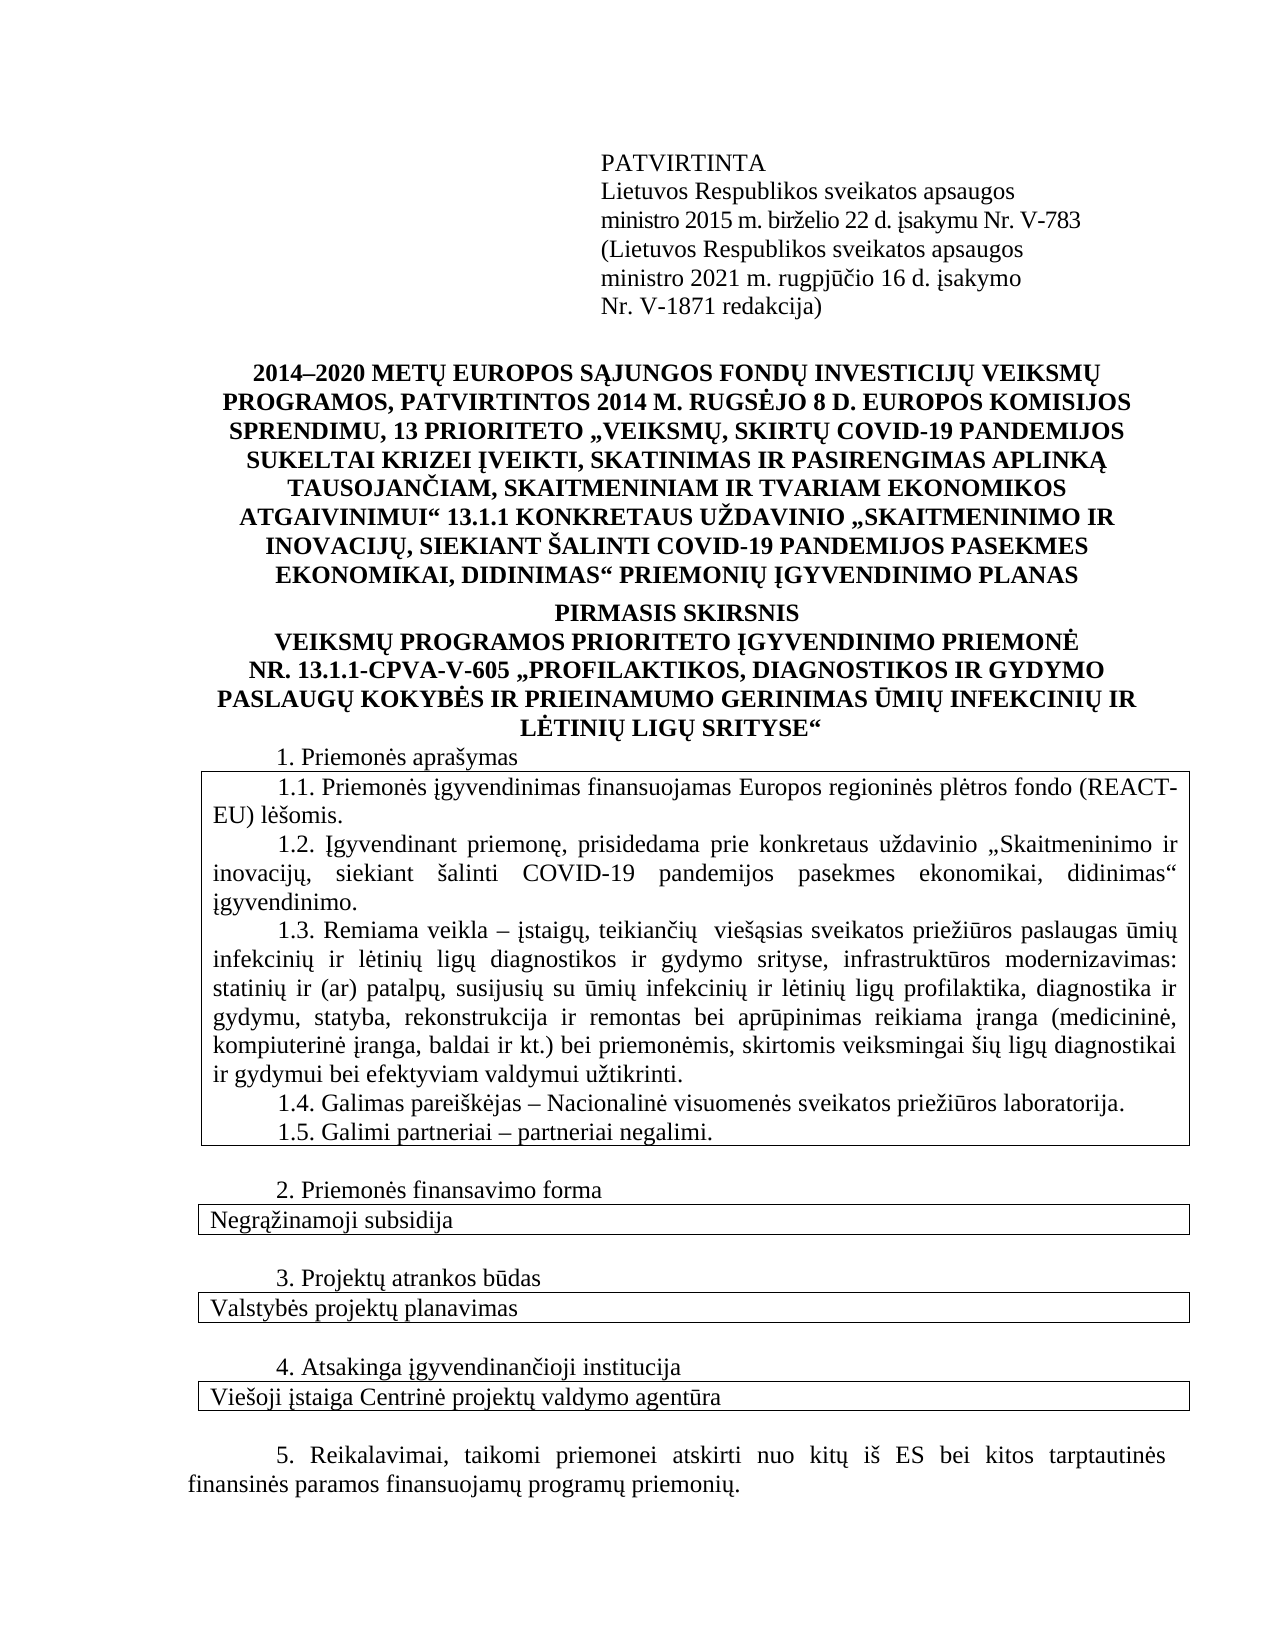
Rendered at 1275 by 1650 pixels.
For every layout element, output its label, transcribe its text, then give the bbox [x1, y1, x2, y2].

text 4. Atsakinga įgyvendinančioji institucija [276, 1352, 1167, 1381]
table_header 1.1. Priemonės įgyvendinimas finansuojamas Europos regioninės plėtros fondo (REACT-EU) lėšomis. 1.2. Įgyvendinant priemonę, prisidedama prie konkretaus uždavinio „Skaitmeninimo ir inovacijų, siekiant šalinti COVID-19 pandemijos pasekmes ekonomikai, didinimas“ įgyvendinimo. 1.3. Remiama veikla – įstaigų, teikiančių viešąsias sveikatos priežiūros paslaugas ūmių infekcinių ir lėtinių ligų diagnostikos ir gydymo srityse, infrastruktūros modernizavimas: statinių ir (ar) patalpų, susijusių su ūmių infekcinių ir lėtinių ligų profilaktika, diagnostika ir gydymu, statyba, rekonstrukcija ir remontas bei aprūpinimas reikiama įranga (medicininė, kompiuterinė įranga, baldai ir kt.) bei priemonėmis, skirtomis veiksmingai šių ligų diagnostikai ir gydymui bei efektyviam valdymui užtikrinti. 1.4. Galimas pareiškėjas – Nacionalinė visuomenės sveikatos priežiūros laboratorija. 1.5. Galimi partneriai – partneriai negalimi. [202, 772, 1189, 1145]
text VEIKSMŲ PROGRAMOS PRIORITETO ĮGYVENDINIMO PRIEMONĖ [187, 627, 1167, 656]
text 1. Priemonės aprašymas [276, 742, 1167, 771]
text ministro 2015 m. birželio 22 d. įsakymu Nr. V-783 [187, 205, 1167, 234]
text 2. Priemonės finansavimo forma [276, 1175, 1167, 1204]
table_header Negrąžinamoji subsidija [199, 1205, 1189, 1234]
text ministro 2021 m. rugpjūčio 16 d. įsakymo [187, 263, 1167, 291]
text (Lietuvos Respublikos sveikatos apsaugos [187, 234, 1167, 263]
text 2014–2020 METŲ EUROPOS SĄJUNGOS FONDŲ INVESTICIJŲ VEIKSMŲ PROGRAMOS, PATVIRTINTOS 2014 M. RUGSĖJO 8 D. EUROPOS KOMISIJOS SPRENDIMU, 13 PRIORITETO „VEIKSMŲ, SKIRTŲ COVID-19 PANDEMIJOS SUKELTAI KRIZEI ĮVEIKTI, SKATINIMAS IR PASIRENGIMAS APLINKĄ TAUSOJANČIAM, SKAITMENINIAM IR TVARIAM EKONOMIKOS ATGAIVINIMUI“ 13.1.1 KONKRETAUS UŽDAVINIO „SKAITMENINIMO IR INOVACIJŲ, SIEKIANT ŠALINTI COVID-19 PANDEMIJOS PASEKMES EKONOMIKAI, DIDINIMAS“ PRIEMONIŲ ĮGYVENDINIMO PLANAS [187, 358, 1167, 588]
table_header Valstybės projektų planavimas [199, 1293, 1189, 1322]
text 3. Projektų atrankos būdas [276, 1263, 1167, 1292]
text PIRMASIS SKIRSNIS [187, 598, 1167, 627]
text PATVIRTINTA [187, 148, 1167, 176]
table_header Viešoji įstaiga Centrinė projektų valdymo agentūra [199, 1382, 1189, 1410]
text Lietuvos Respublikos sveikatos apsaugos [187, 176, 1167, 205]
text 5. Reikalavimai, taikomi priemonei atskirti nuo kitų iš ES bei kitos tarptautinės finansinės paramos finansuojamų programų priemonių. [187, 1440, 1167, 1498]
text Nr. V-1871 redakcija) [187, 291, 1167, 320]
text NR. 13.1.1-CPVA-V-605 „PROFILAKTIKOS, DIAGNOSTIKOS IR GYDYMO PASLAUGŲ KOKYBĖS IR PRIEINAMUMO GERINIMAS ŪMIŲ INFEKCINIŲ IR LĖTINIŲ LIGŲ SRITYSE“ [187, 656, 1167, 742]
